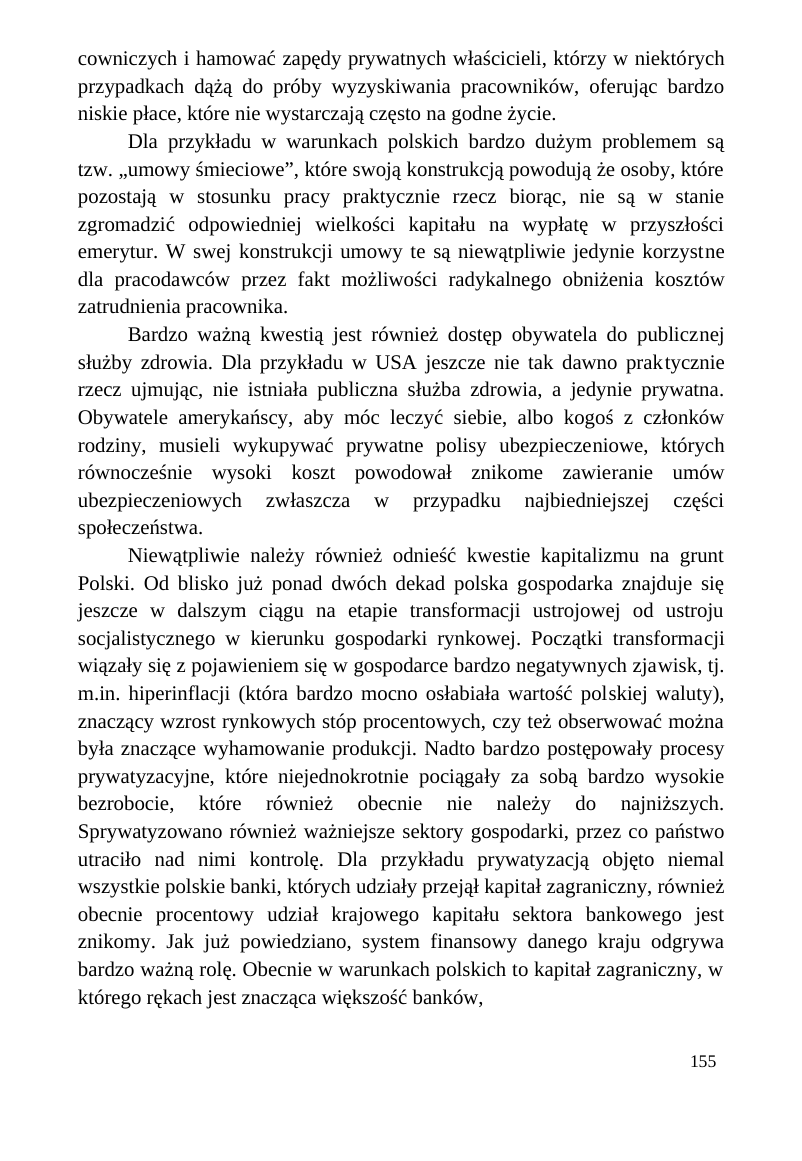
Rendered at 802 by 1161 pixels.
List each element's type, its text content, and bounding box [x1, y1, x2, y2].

text cowniczych i hamować zapędy prywatnych właścicieli, którzy w niektó­rych przypadkach dążą do próby wyzyskiwania pracowników, oferując bardzo niskie płace, które nie wystarczają często na godne życie. [78, 46, 724, 125]
text 155 [690, 1051, 722, 1071]
text Niewątpliwie należy również odnieść kwestie kapitalizmu na grunt Polski. Od blisko już ponad dwóch dekad polska gospodarka znajduje się jeszcze w dalszym ciągu na etapie transformacji ustrojowej od ustroju socjalistycznego w kierunku gospodarki rynkowej. Początki transforma­cji wiązały się z pojawieniem się w gospodarce bardzo negatywnych zja­wisk, tj. m.in. hiperinflacji (która bardzo mocno osłabiała wartość pol­skiej waluty), znaczący wzrost rynkowych stóp procentowych, czy też obserwować można była znaczące wyhamowanie produkcji. Nadto bar­dzo postępowały procesy prywatyzacyjne, które niejednokrotnie pociąga­ły za sobą bardzo wysokie bezrobocie, które również obecnie nie należy do najniższych. Sprywatyzowano również ważniejsze sektory gospodar­ki, przez co państwo utraciło nad nimi kontrolę. Dla przykładu prywaty­zacją objęto niemal wszystkie polskie banki, których udziały przejął kapi­tał zagraniczny, również obecnie procentowy udział krajowego kapitału sektora bankowego jest znikomy. Jak już powiedziano, system finansowy danego kraju odgrywa bardzo ważną rolę. Obecnie w warunkach polskich to kapitał zagraniczny, w którego rękach jest znacząca większość banków, [78, 543, 724, 1009]
text Bardzo ważną kwestią jest również dostęp obywatela do publicz­nej służby zdrowia. Dla przykładu w USA jeszcze nie tak dawno prak­tycznie rzecz ujmując, nie istniała publiczna służba zdrowia, a jedynie prywatna. Obywatele amerykańscy, aby móc leczyć siebie, albo kogoś z członków rodziny, musieli wykupywać prywatne polisy ubezpiecze­niowe, których równocześnie wysoki koszt powodował znikome zawie­ranie umów ubezpieczeniowych zwłaszcza w przypadku najbiedniejszej części społeczeństwa. [78, 322, 724, 539]
text Dla przykładu w warunkach polskich bardzo dużym problemem są tzw. „umowy śmieciowe”, które swoją konstrukcją powodują że osoby, które pozostają w stosunku pracy praktycznie rzecz biorąc, nie są w stanie zgromadzić odpowiedniej wielkości kapitału na wypłatę w przyszłości emerytur. W swej konstrukcji umowy te są niewątpliwie jedynie korzyst­ne dla pracodawców przez fakt możliwości radykalnego obniżenia kosz­tów zatrudnienia pracownika. [78, 129, 724, 318]
